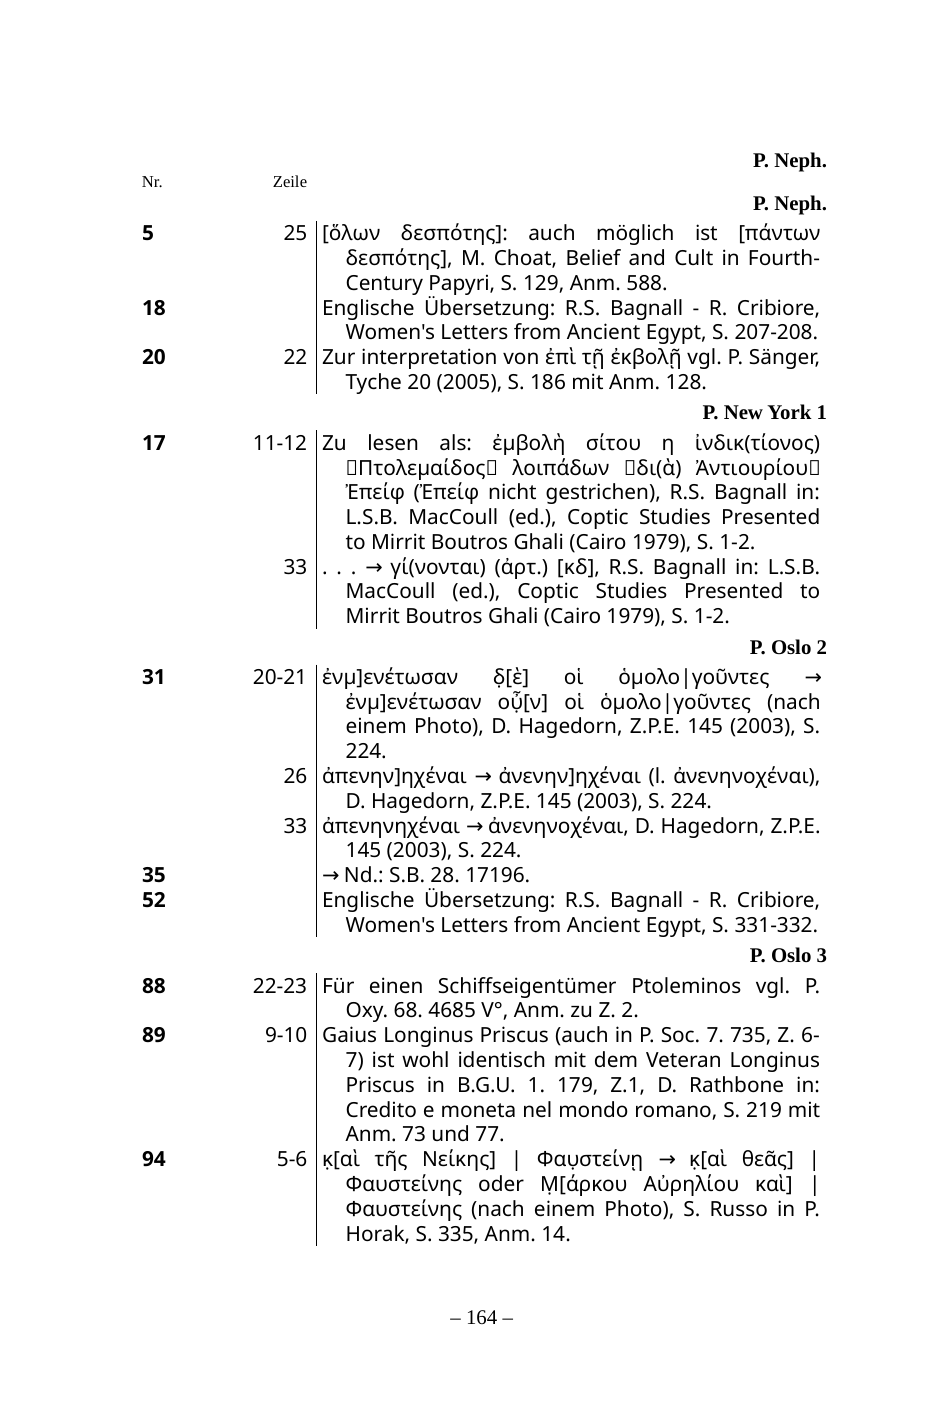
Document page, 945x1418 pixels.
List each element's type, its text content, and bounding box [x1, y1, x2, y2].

table_header 17 [136, 430, 224, 554]
table_cell 26 [224, 764, 316, 813]
table_header Zu lesen als: ἐμβολὴ σίτου η ἰνδικ(τίονος) Πτολεμαίδος λοιπάδων δι(ὰ) Ἀντιουρίου Ἐπείφ (Ἐπείφ nicht gestrichen), R.S. Bagnall in: L.S.B. MacCoull (ed.), Coptic Studies Presented to Mirrit Boutros Ghali (Cairo 1979), S. 1-2. [317, 430, 827, 554]
table_cell ἀπενην]ηχέναι → ἀνενην]ηχέναι (l. ἀνενηνοχέναι), D. Hagedorn, Z.P.E. 145 (2003), S. 224. [317, 764, 827, 813]
subtitle P. Oslo 3 [136, 943, 827, 967]
table_header Für einen Schiffseigentümer Ptoleminos vgl. P. Oxy. 68. 4685 V°, Anm. zu Z. 2. [317, 973, 827, 1023]
table_header 88 [136, 973, 224, 1023]
table_cell ἀπενηνηχέναι → ἀνενηνοχέναι, D. Hagedorn, Z.P.E. 145 (2003), S. 224. [317, 813, 827, 863]
table_cell κ̣[αὶ τῆς Νείκης] | Φαυ̣στείνῃ → κ̣[αὶ θεᾶς] | Φαυστείνης oder Μ̣[άρκου Αὐρηλίου καὶ] | Φαυστείνης (nach einem Photo), S. Russo in P. Horak, S. 335, Anm. 14. [317, 1147, 827, 1246]
table_cell Zur interpretation von ἐπὶ τῇ ἐκβολῇ vgl. P. Sänger, Tyche 20 (2005), S. 186 mit Anm. 128. [317, 345, 827, 394]
table_cell 33 [224, 813, 316, 863]
table_cell 94 [136, 1147, 224, 1246]
table_cell [136, 554, 224, 629]
table_cell 18 [136, 295, 316, 345]
table_cell 52 [136, 888, 316, 937]
table_cell Englische Übersetzung: R.S. Bagnall - R. Cribiore, Women's Letters from Ancient Egypt, S. 207-208. [317, 295, 827, 345]
table_cell 22 [224, 345, 316, 394]
table_cell 20 [136, 345, 224, 394]
subtitle P. Neph. [136, 191, 827, 215]
table_header 20-21 [224, 665, 316, 764]
table_cell Gaius Longinus Priscus (auch in P. Soc. 7. 735, Z. 6-7) ist wohl identisch mit dem Veteran Longinus Priscus in B.G.U. 1. 179, Z.1, D. Rathbone in: Credito e moneta nel mondo romano, S. 219 mit Anm. 73 und 77. [317, 1023, 827, 1147]
subtitle P. Oslo 2 [136, 634, 827, 659]
table_cell 5-6 [224, 1147, 316, 1246]
table_cell 35 [136, 863, 316, 888]
table_cell 33 [224, 554, 316, 629]
table_header ἐνμ]ενέτωσαν δ̣[ὲ] οἱ ὁμολο|γοῦντες → ἐνμ]ενέτωσαν οὖ̣[ν] οἱ ὁμολο|γοῦντες (nach einem Photo), D. Hagedorn, Z.P.E. 145 (2003), S. 224. [317, 665, 827, 764]
table_cell 89 [136, 1023, 224, 1147]
table_header 11-12 [224, 430, 316, 554]
table_cell Englische Übersetzung: R.S. Bagnall - R. Cribiore, Women's Letters from Ancient Egypt, S. 331-332. [317, 888, 827, 937]
table_cell [136, 764, 224, 813]
table_cell 9-10 [224, 1023, 316, 1147]
table_cell [136, 813, 224, 863]
table_header [ὅλων δεσπότης]: auch möglich ist [πάντων δεσπότης], M. Choat, Belief and Cult in Fourth-Century Papyri, S. 129, Anm. 588. [317, 221, 827, 295]
table_cell . . . → γί(νονται) (ἀρτ.) [κδ], R.S. Bagnall in: L.S.B. MacCoull (ed.), Coptic Studies Presented to Mirrit Boutros Ghali (Cairo 1979), S. 1-2. [317, 554, 827, 629]
table_cell → Nd.: S.B. 28. 17196. [317, 863, 827, 888]
table_header 25 [224, 221, 316, 295]
table_header 5 [136, 221, 224, 295]
table_header 31 [136, 665, 224, 764]
table_header 22-23 [224, 973, 316, 1023]
subtitle P. New York 1 [136, 400, 827, 424]
